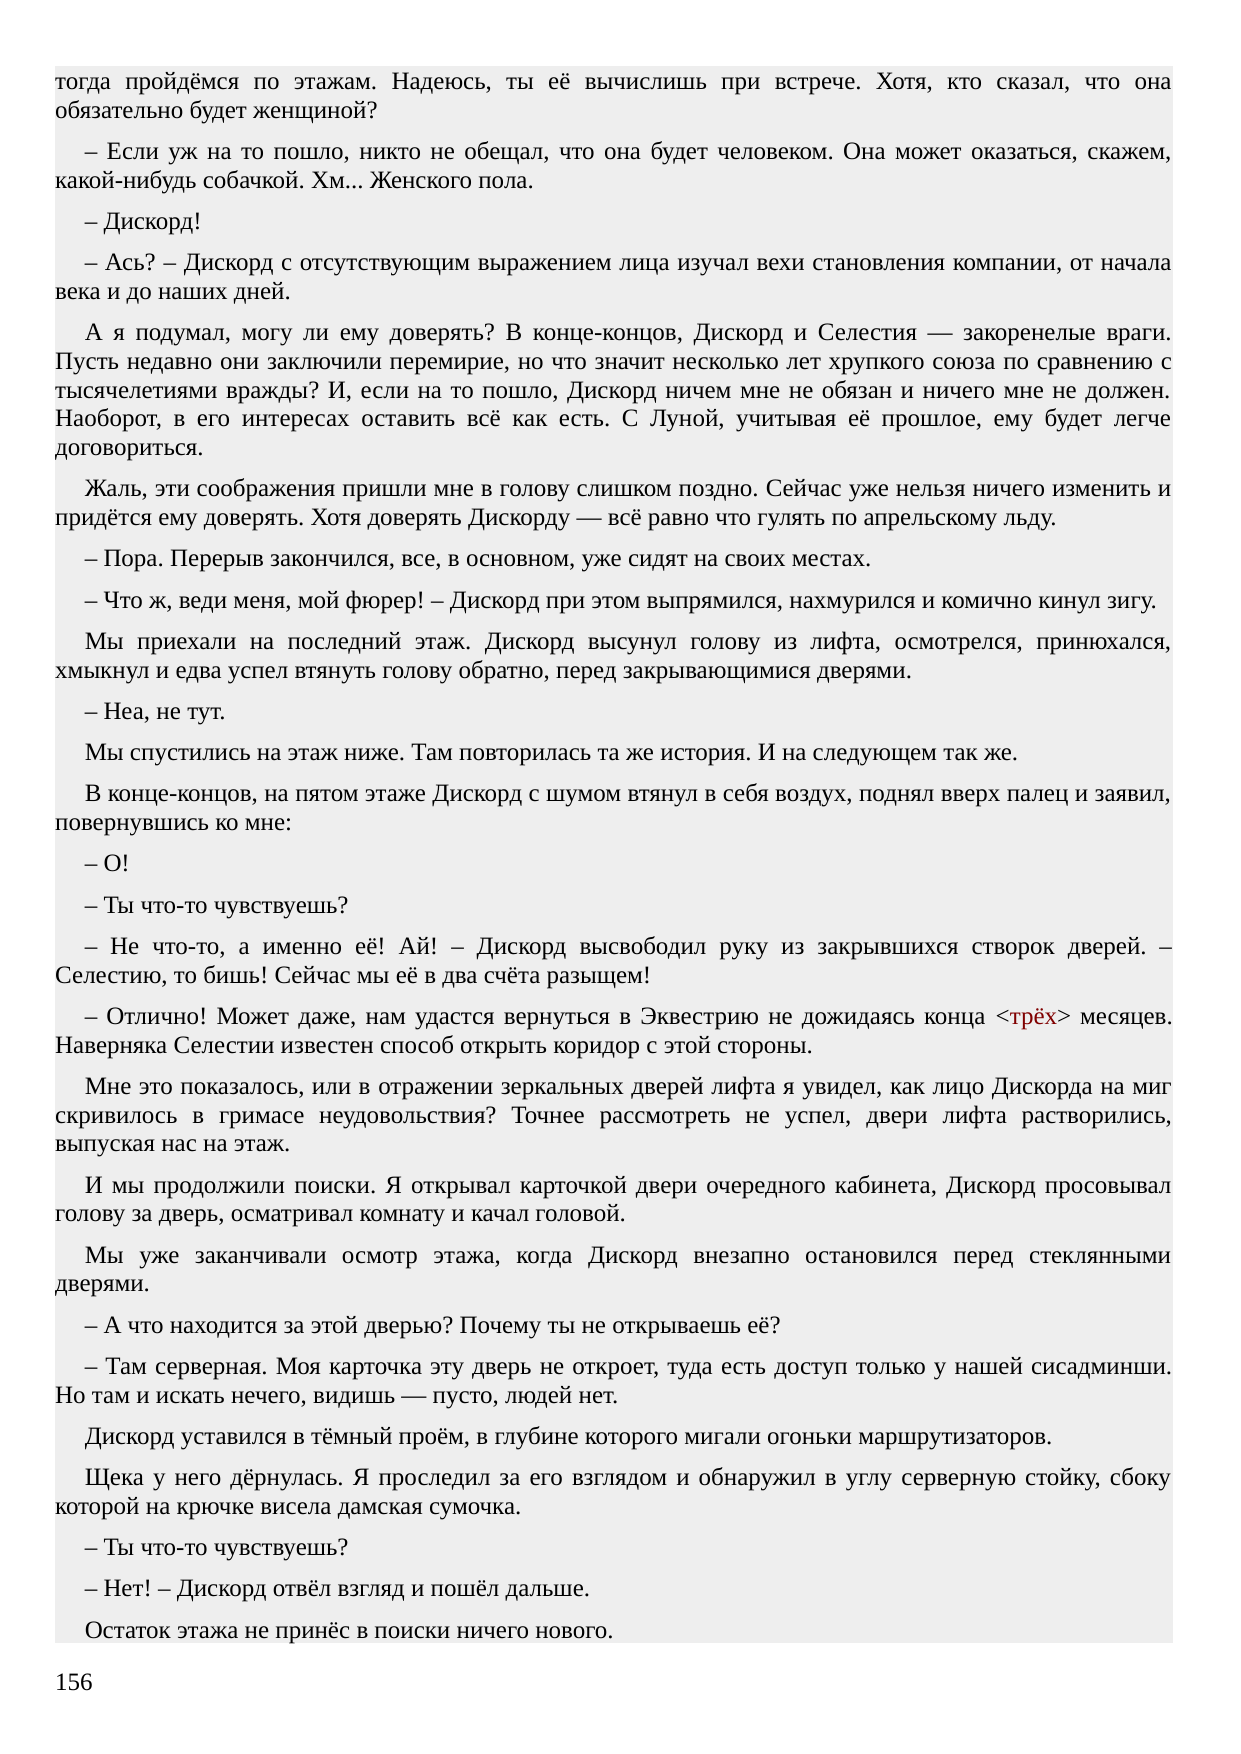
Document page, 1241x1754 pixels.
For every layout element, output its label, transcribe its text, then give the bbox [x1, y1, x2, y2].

text Остаток этажа не принёс в поиски ничего нового. [55, 1615, 1173, 1643]
text тогда пройдёмся по этажам. Надеюсь, ты её вычислишь при встрече. Хотя, кто сказал, что она обязательно будет женщиной? [55, 66, 1173, 123]
text – Что ж, веди меня, мой фюрер! – Дискорд при этом выпрямился, нахмурился и комично кинул зигу. [55, 585, 1173, 613]
text – Дискорд! [55, 206, 1173, 235]
text А я подумал, могу ли ему доверять? В конце-концов, Дискорд и Селестия — закоренелые враги. Пусть недавно они заключили перемирие, но что значит несколько лет хрупкого союза по сравнению с тысячелетиями вражды? И, если на то пошло, Дискорд ничем мне не обязан и ничего мне не должен. Наоборот, в его интересах оставить всё как есть. С Луной, учитывая её прошлое, ему будет легче договориться. [55, 317, 1173, 461]
text – А что находится за этой дверью? Почему ты не открываешь её? [55, 1310, 1173, 1338]
text – О! [55, 848, 1173, 877]
text Мы уже заканчивали осмотр этажа, когда Дискорд внезапно остановился перед стеклянными дверями. [55, 1240, 1173, 1297]
text – Нет! – Дискорд отвёл взгляд и пошёл дальше. [55, 1573, 1173, 1602]
text – Ты что-то чувствуешь? [55, 890, 1173, 918]
text – Не что-то, а именно её! Ай! – Дискорд высвободил руку из закрывшихся створок дверей. – Селестию, то бишь! Сейчас мы её в два счёта разыщем! [55, 931, 1173, 988]
text Дискорд уставился в тёмный проём, в глубине которого мигали огоньки маршрутизаторов. [55, 1421, 1173, 1450]
text – Ась? – Дискорд с отсутствующим выражением лица изучал вехи становления компании, от начала века и до наших дней. [55, 247, 1173, 305]
text Жаль, эти соображения пришли мне в голову слишком поздно. Сейчас уже нельзя ничего изменить и придётся ему доверять. Хотя доверять Дискорду — всё равно что гулять по апрельскому льду. [55, 473, 1173, 531]
text – Отлично! Может даже, нам удастся вернуться в Эквестрию не дожидаясь конца <трёх> месяцев. Наверняка Селестии известен способ открыть коридор с этой стороны. [55, 1001, 1173, 1058]
text – Там серверная. Моя карточка эту дверь не откроет, туда есть доступ только у нашей сисадминши. Но там и искать нечего, видишь — пусто, людей нет. [55, 1351, 1173, 1408]
text Мы спустились на этаж ниже. Там повторилась та же история. И на следующем так же. [55, 737, 1173, 766]
text В конце-концов, на пятом этаже Дискорд с шумом втянул в себя воздух, поднял вверх палец и заявил, повернувшись ко мне: [55, 778, 1173, 836]
text Щека у него дёрнулась. Я проследил за его взглядом и обнаружил в углу серверную стойку, сбоку которой на крючке висела дамская сумочка. [55, 1462, 1173, 1520]
text И мы продолжили поиски. Я открывал карточкой двери очередного кабинета, Дискорд просовывал голову за дверь, осматривал комнату и качал головой. [55, 1170, 1173, 1227]
text – Если уж на то пошло, никто не обещал, что она будет человеком. Она может оказаться, скажем, какой-нибудь собачкой. Хм... Женского пола. [55, 136, 1173, 193]
text – Неа, не тут. [55, 696, 1173, 725]
text – Пора. Перерыв закончился, все, в основном, уже сидят на своих местах. [55, 543, 1173, 572]
text – Ты что-то чувствуешь? [55, 1532, 1173, 1561]
text Мы приехали на последний этаж. Дискорд высунул голову из лифта, осмотрелся, принюхался, хмыкнул и едва успел втянуть голову обратно, перед закрывающимися дверями. [55, 626, 1173, 683]
text Мне это показалось, или в отражении зеркальных дверей лифта я увидел, как лицо Дискорда на миг скривилось в гримасе неудовольствия? Точнее рассмотреть не успел, двери лифта растворились, выпуская нас на этаж. [55, 1071, 1173, 1157]
